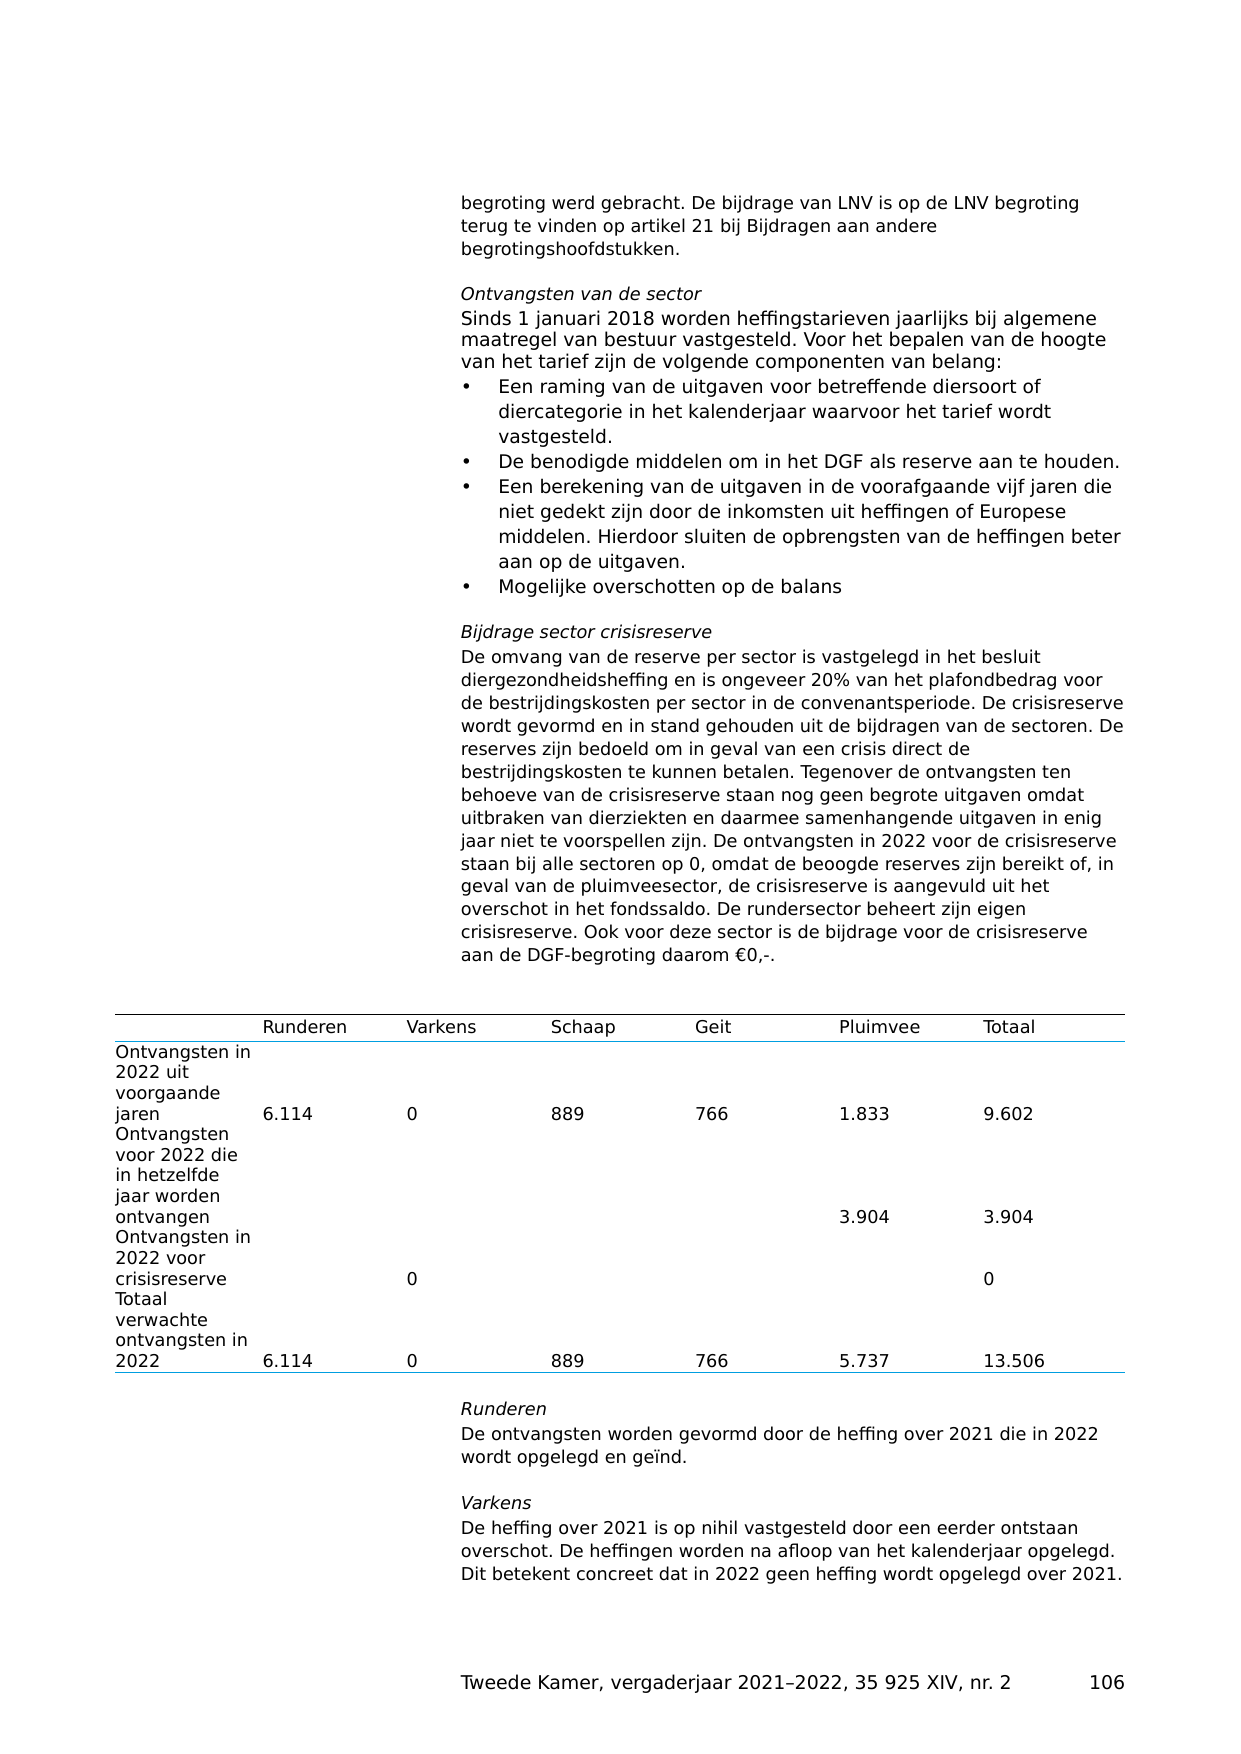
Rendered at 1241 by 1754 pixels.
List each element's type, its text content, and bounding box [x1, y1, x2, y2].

text De omvang van de reserve per sector is vastgelegd in het besluit diergezondheidsheffing en is ongeveer 20% van het plafondbedrag voor de bestrijdingskosten per sector in de convenantsperiode. De crisisreserve wordt gevormd en in stand gehouden uit de bijdragen van de sectoren. De reserves zijn bedoeld om in geval van een crisis direct de bestrijdingskosten te kunnen betalen. Tegenover de ontvangsten ten behoeve van de crisisreserve staan nog geen begrote uitgaven omdat uitbraken van dierziekten en daarmee samenhangende uitgaven in enig jaar niet te voorspellen zijn. De ontvangsten in 2022 voor de crisisreserve staan bij alle sectoren op 0, omdat de beoogde reserves zijn bereikt of, in geval van de pluimveesector, de crisisreserve is aangevuld uit het overschot in het fondssaldo. De rundersector beheert zijn eigen crisisreserve. Ook voor deze sector is de bijdrage voor de crisisreserve aan de DGF-begroting daarom €0,-. [461, 645, 1125, 966]
table_cell Ontvangsten in 2022 voor crisisreserve [115, 1227, 259, 1289]
table_cell [692, 1227, 836, 1289]
text Runderen [461, 1397, 1125, 1420]
table_cell Pluimvee [836, 1015, 980, 1041]
text Ontvangsten van de sector [461, 282, 1125, 305]
table_cell 13.506 [980, 1289, 1125, 1372]
table_cell Schaap [548, 1015, 692, 1041]
table_cell [259, 1227, 403, 1289]
table_cell 0 [404, 1227, 548, 1289]
table_cell [404, 1124, 548, 1227]
text Bijdrage sector crisisreserve [461, 620, 1125, 643]
text Sinds 1 januari 2018 worden heffingstarieven jaarlijks bij algemene maatregel van bestuur vastgesteld. Voor het bepalen van de hoogte van het tarief zijn de volgende componenten van belang: [461, 307, 1125, 373]
table_cell Geit [692, 1015, 836, 1041]
table_cell Ontvangsten in 2022 uit voorgaande jaren [115, 1042, 259, 1124]
table_cell 3.904 [836, 1124, 980, 1227]
table_cell [548, 1124, 692, 1227]
text De ontvangsten worden gevormd door de heffing over 2021 die in 2022 wordt opgelegd en geïnd. [461, 1422, 1125, 1468]
table_cell Varkens [404, 1015, 548, 1041]
text begroting werd gebracht. De bijdrage van LNV is op de LNV begroting terug te vinden op artikel 21 bij Bijdragen aan andere begrotingshoofdstukken. [461, 191, 1125, 259]
table_cell 6.114 [259, 1289, 403, 1372]
table_cell [115, 1015, 259, 1041]
table_cell 0 [404, 1289, 548, 1372]
table_cell Runderen [259, 1015, 403, 1041]
list Een berekening van de uitgaven in de voorafgaande vijf jaren die niet gedekt zijn door de inkomsten uit heffingen of Europese middelen. Hierdoor sluiten de opbrengsten van de heffingen beter aan op de uitgaven. [461, 473, 1125, 573]
table_cell [836, 1227, 980, 1289]
text De heffing over 2021 is op nihil vastgesteld door een eerder ontstaan overschot. De heffingen worden na afloop van het kalenderjaar opgelegd. Dit betekent concreet dat in 2022 geen heffing wordt opgelegd over 2021. [461, 1516, 1125, 1584]
table_cell 889 [548, 1042, 692, 1124]
table_cell 5.737 [836, 1289, 980, 1372]
table_cell 3.904 [980, 1124, 1125, 1227]
table_cell 889 [548, 1289, 692, 1372]
table_cell 766 [692, 1289, 836, 1372]
list Mogelijke overschotten op de balans [461, 573, 1125, 598]
table_cell Ontvangsten voor 2022 die in hetzelfde jaar worden ontvangen [115, 1124, 259, 1227]
list Een raming van de uitgaven voor betreffende diersoort of diercategorie in het kalenderjaar waarvoor het tarief wordt vastgesteld. [461, 373, 1125, 448]
text Varkens [461, 1491, 1125, 1514]
table_cell 1.833 [836, 1042, 980, 1124]
table_cell Totaal [980, 1015, 1125, 1041]
list De benodigde middelen om in het DGF als reserve aan te houden. [461, 448, 1125, 473]
table_cell [259, 1124, 403, 1227]
table_cell 6.114 [259, 1042, 403, 1124]
table_cell Totaal verwachte ontvangsten in 2022 [115, 1289, 259, 1372]
table_cell [548, 1227, 692, 1289]
table_header Verwachte ontvangsten van de sector in 2022 (bedragen x € 1.000) [115, 989, 1125, 1014]
table_cell [692, 1124, 836, 1227]
table_cell 766 [692, 1042, 836, 1124]
table_cell 0 [404, 1042, 548, 1124]
table_cell 9.602 [980, 1042, 1125, 1124]
table_cell 0 [980, 1227, 1125, 1289]
